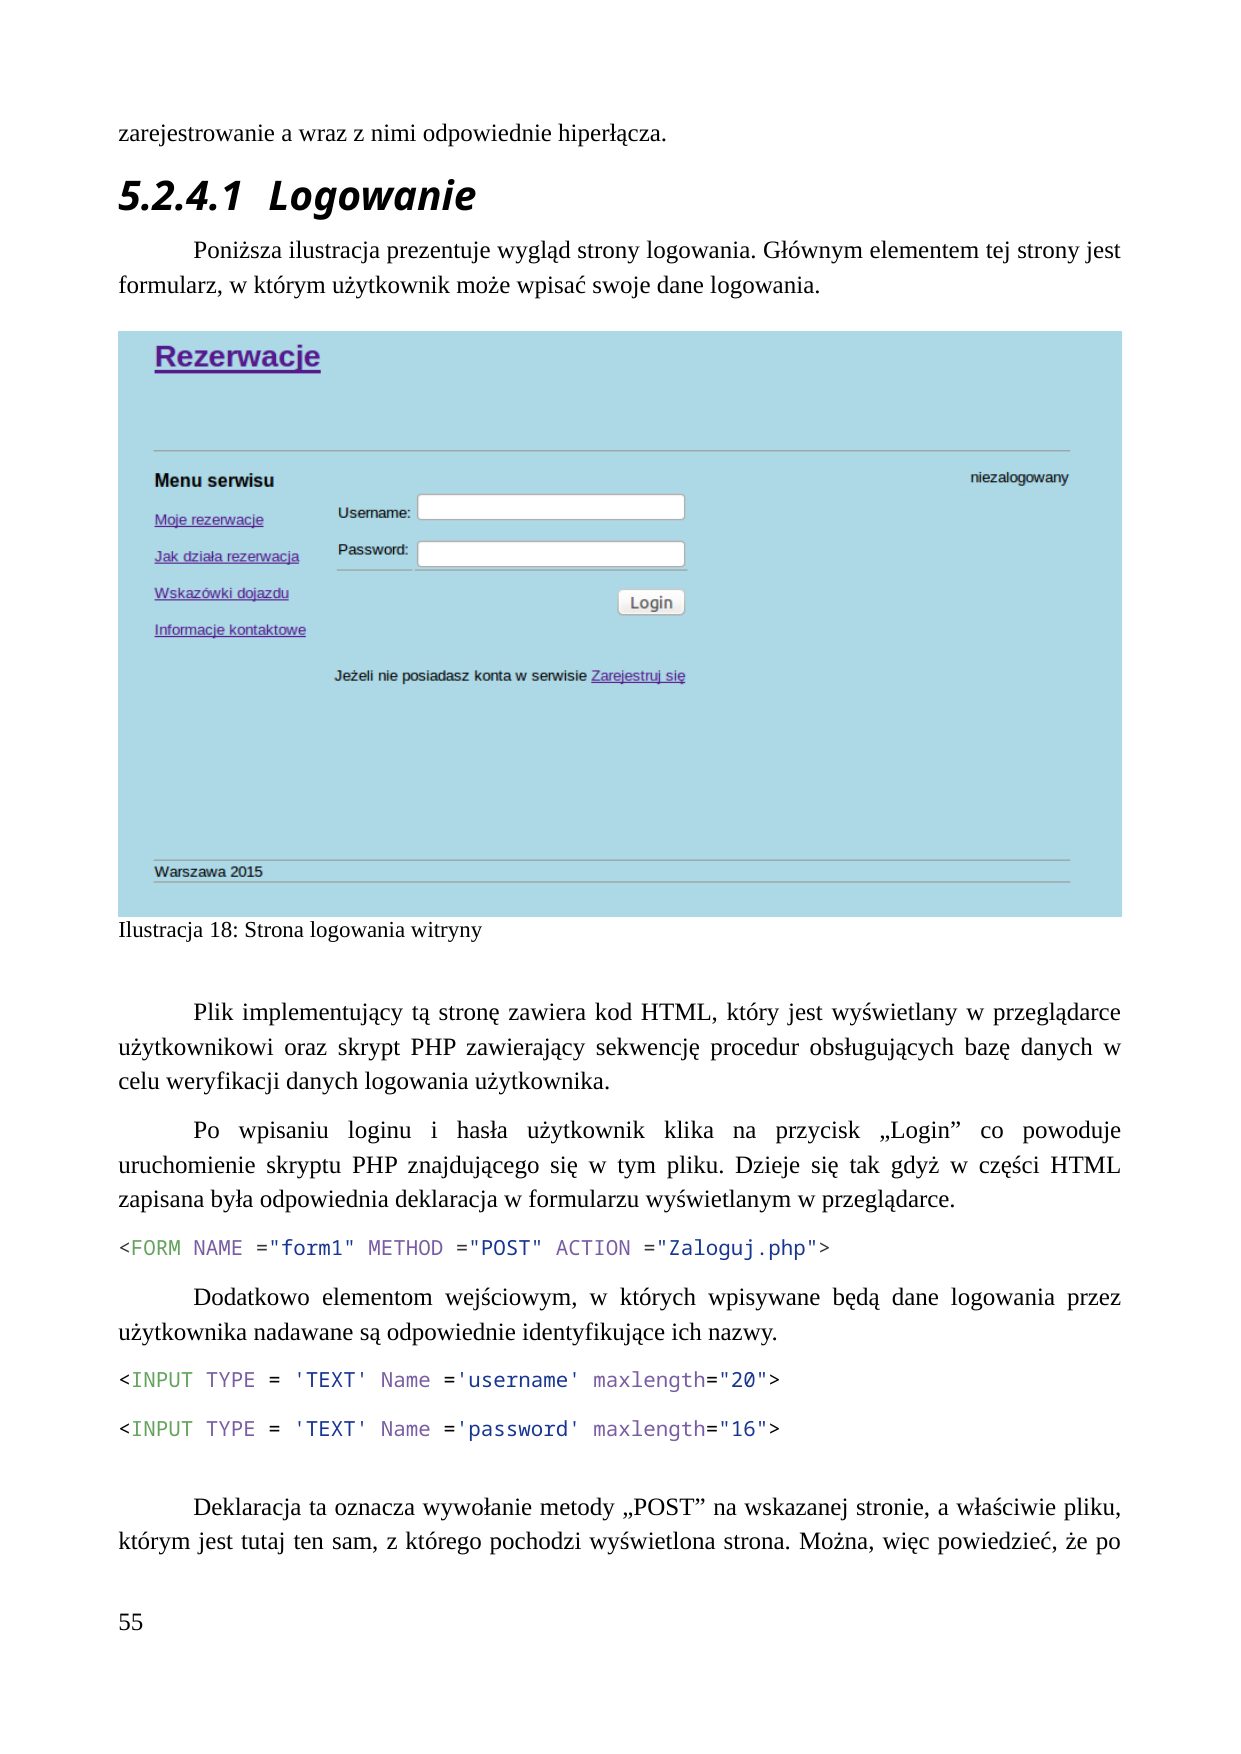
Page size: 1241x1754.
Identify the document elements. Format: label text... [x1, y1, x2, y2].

text Dodatkowo elementom wejściowym, w których wpisywane będą dane logowania przez użytkownika nadawane są odpowiednie identyfikujące ich nazwy. [118, 1282, 1122, 1345]
text Plik implementujący tą stronę zawiera kod HTML, który jest wyświetlany w przeglądarce użytkownikowi oraz skrypt PHP zawierający sekwencję procedur obsługujących bazę danych w celu weryfikacji danych logowania użytkownika. [118, 997, 1122, 1095]
text <FORM NAME ="form1" METHOD ="POST" ACTION ="Zaloguj.php"> [118, 1233, 1122, 1262]
text <INPUT TYPE = 'TEXT' Name ='password' maxlength="16"> [118, 1414, 1122, 1443]
picture [118, 331, 1123, 917]
text Poniższa ilustracja prezentuje wygląd strony logowania. Głównym elementem tej strony jest formularz, w którym użytkownik może wpisać swoje dane logowania. [118, 235, 1122, 298]
text Deklaracja ta oznacza wywołanie metody „POST” na wskazanej stronie, a właściwie pliku, którym jest tutaj ten sam, z którego pochodzi wyświetlona strona. Można, więc powiedzieć, że po [118, 1492, 1122, 1555]
text Po wpisaniu loginu i hasła użytkownik klika na przycisk „Login” co powoduje uruchomienie skryptu PHP znajdującego się w tym pliku. Dzieje się tak gdyż w części HTML zapisana była odpowiednia deklaracja w formularzu wyświetlanym w przeglądarce. [118, 1115, 1122, 1213]
text Ilustracja 18: Strona logowania witryny [118, 917, 1122, 943]
subtitle Logowanie [118, 167, 1122, 223]
text zarejestrowanie a wraz z nimi odpowiednie hiperłącza. [118, 118, 1122, 147]
text <INPUT TYPE = 'TEXT' Name ='username' maxlength="20"> [118, 1366, 1122, 1394]
